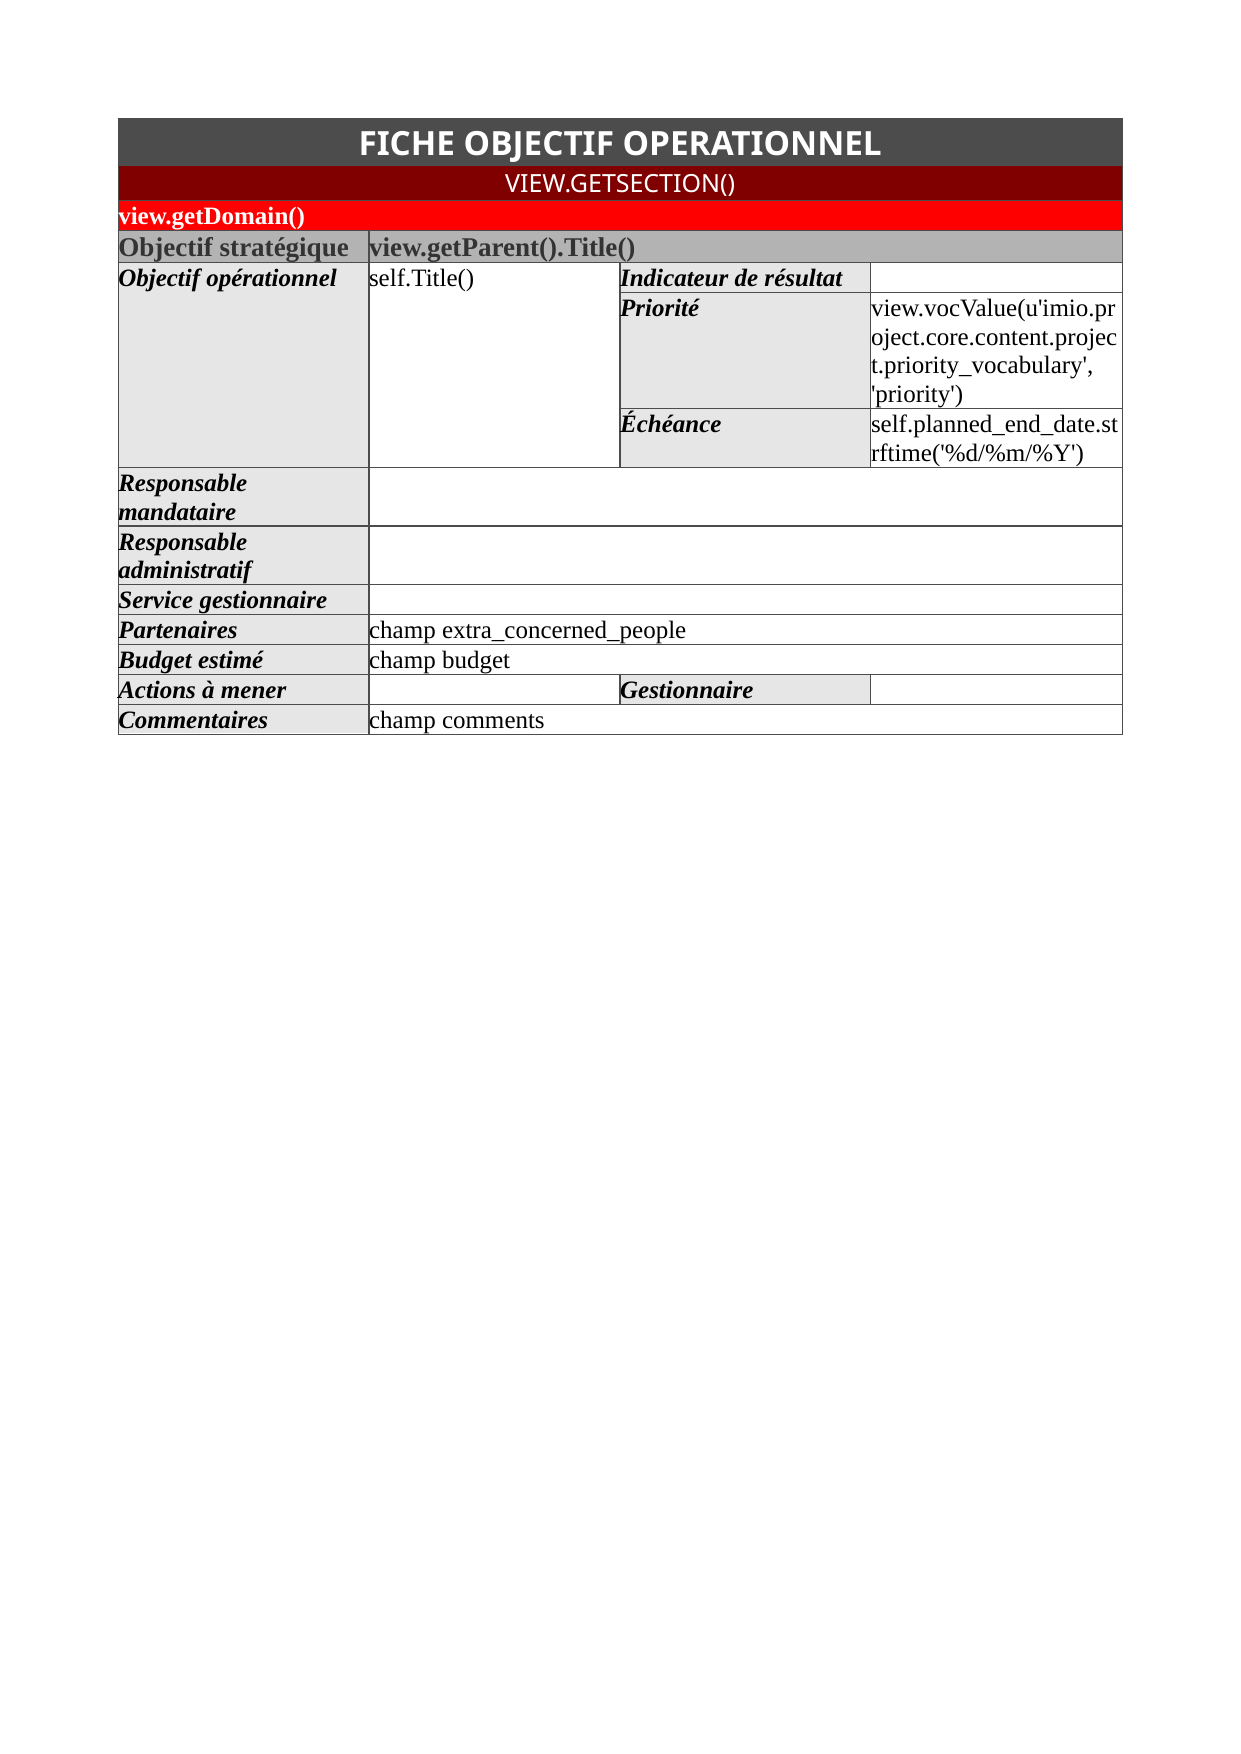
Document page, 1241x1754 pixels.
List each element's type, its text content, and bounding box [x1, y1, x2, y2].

table_cell view.getParent().Title() [370, 231, 1122, 262]
table_cell [871, 675, 1122, 704]
table_cell self.Title() [370, 263, 619, 467]
table_cell Commentaires [119, 705, 368, 733]
table_cell Partenaires [119, 615, 368, 644]
table_cell Budget estimé [119, 645, 368, 674]
table_cell [370, 468, 1122, 525]
table_cell [370, 585, 1122, 614]
table_cell champ comments [370, 705, 1122, 733]
table_cell self.planned_end_date.strftime('%d/%m/%Y') [871, 409, 1122, 467]
table_cell [871, 263, 1122, 292]
table_cell Objectif opérationnel [119, 263, 368, 467]
table_cell Indicateur de résultat [621, 263, 870, 292]
table_cell Gestionnaire [621, 675, 870, 704]
table_cell Service gestionnaire [119, 585, 368, 614]
table_cell Responsable administratif [119, 527, 368, 584]
table_cell view.vocValue(u'imio.project.core.content.project.priority_vocabulary', 'priority') [871, 293, 1122, 408]
table_cell [370, 675, 619, 704]
table_cell champ extra_concerned_people [370, 615, 1122, 644]
table_cell Actions à mener [119, 675, 368, 704]
table_cell Priorité [621, 293, 870, 408]
table_cell Objectif stratégique [119, 231, 368, 262]
table_cell Échéance [621, 409, 870, 467]
table_cell champ budget [370, 645, 1122, 674]
table_cell Responsable mandataire [119, 468, 368, 525]
table_cell [370, 527, 1122, 584]
